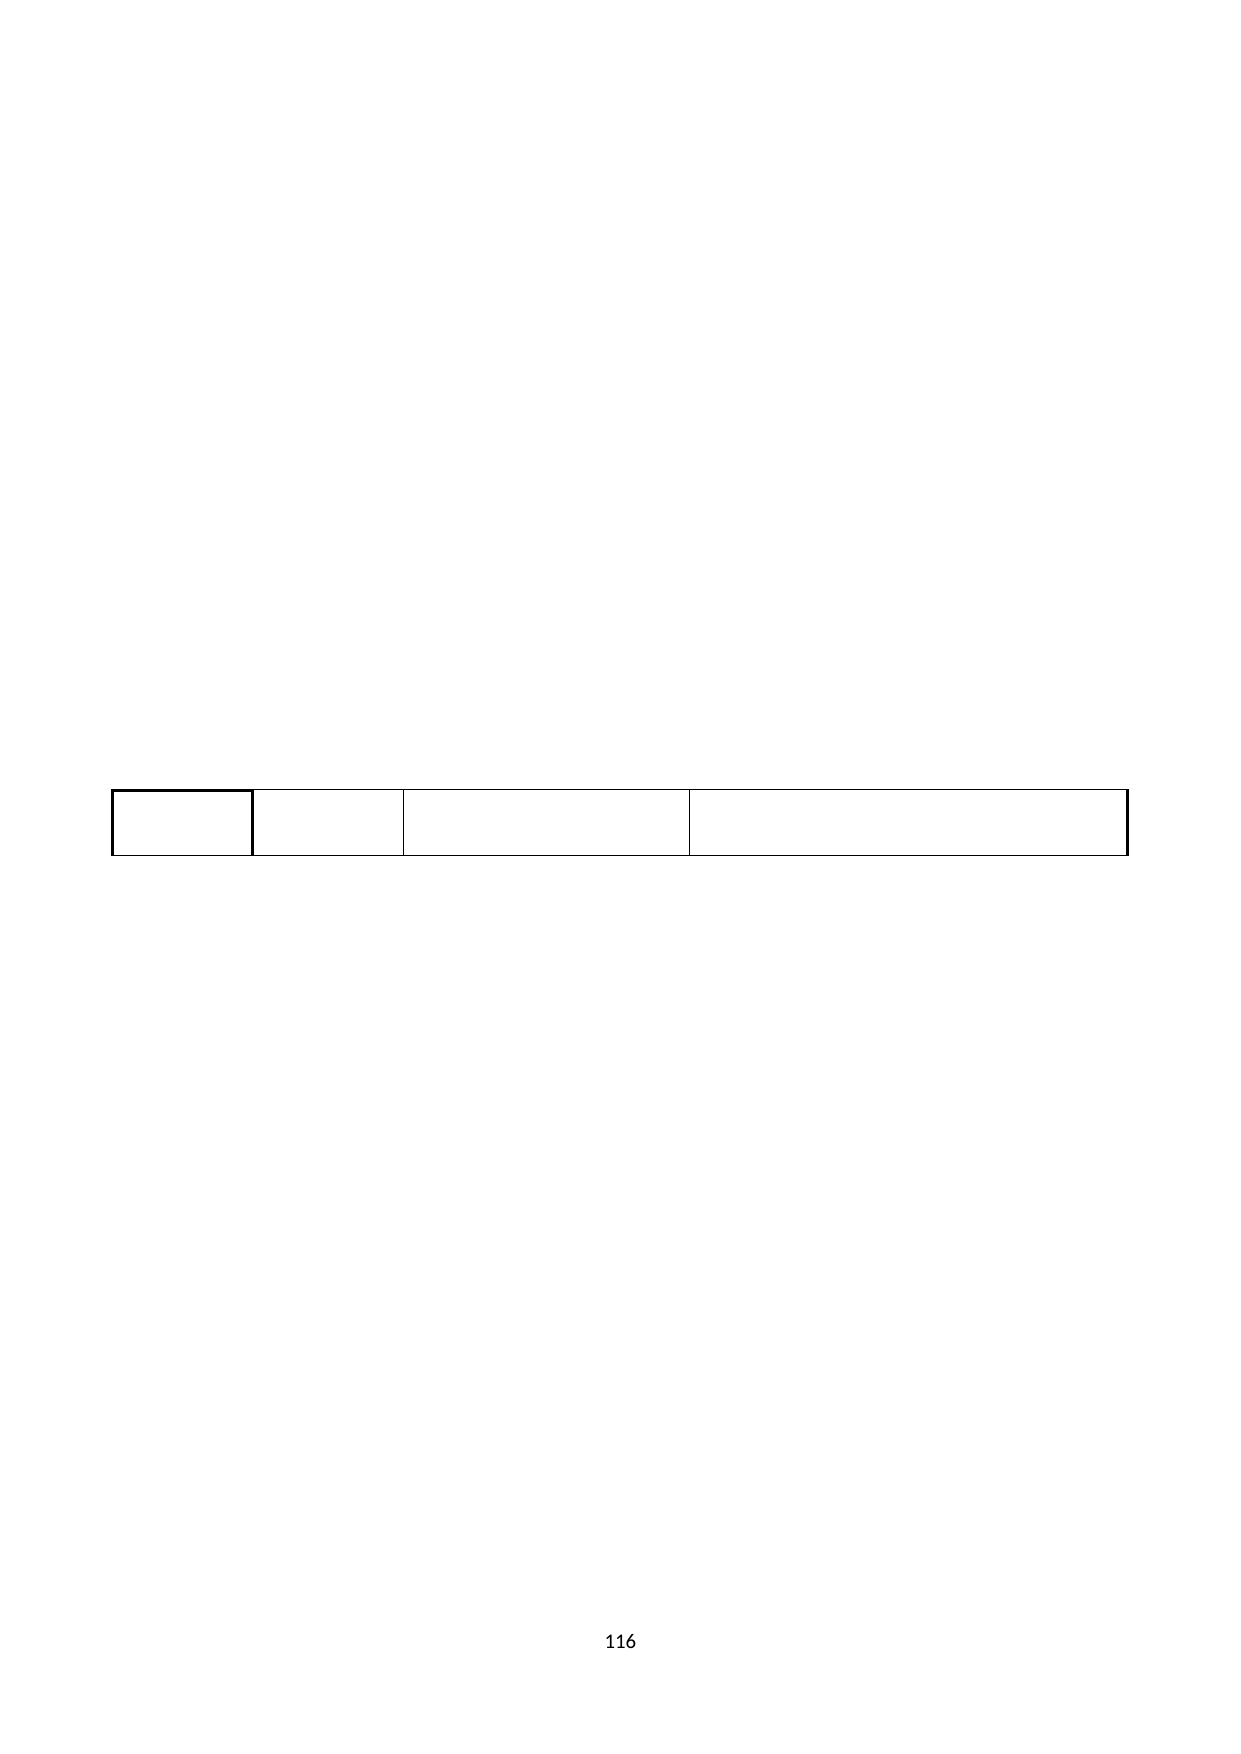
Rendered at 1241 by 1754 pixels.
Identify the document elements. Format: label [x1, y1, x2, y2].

table_header [114, 792, 251, 855]
table_cell [404, 790, 689, 855]
table_cell [254, 790, 403, 855]
table_cell [690, 790, 1126, 855]
